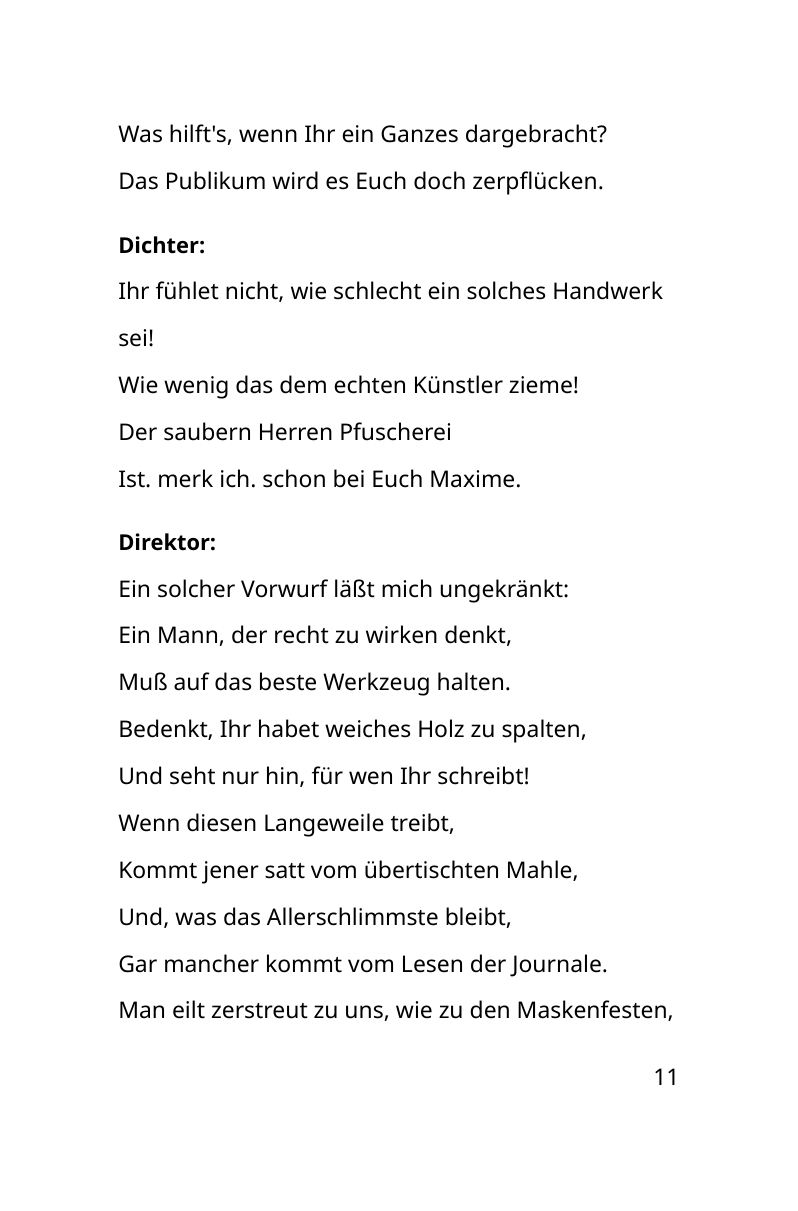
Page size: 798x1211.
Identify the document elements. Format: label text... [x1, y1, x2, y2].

text Direktor: Ein solcher Vorwurf läßt mich ungekränkt: Ein Mann, der recht zu wirken denkt, Muß auf das beste Werkzeug halten. Bedenkt, Ihr habet weiches Holz zu spalten, Und seht nur hin, für wen Ihr schreibt! Wenn diesen Langeweile treibt, Kommt jener satt vom übertischten Mahle, Und, was das Allerschlimmste bleibt, Gar mancher kommt vom Lesen der Journale. Man eilt zerstreut zu uns, wie zu den Maskenfesten, [118, 527, 679, 1026]
text Was hilft's, wenn Ihr ein Ganzes dargebracht? Das Publikum wird es Euch doch zerpflücken. [118, 118, 679, 196]
text Dichter: Ihr fühlet nicht, wie schlecht ein solches Handwerk sei! Wie wenig das dem echten Künstler zieme! Der saubern Herren Pfuscherei Ist. merk ich. schon bei Euch Maxime. [118, 229, 679, 494]
